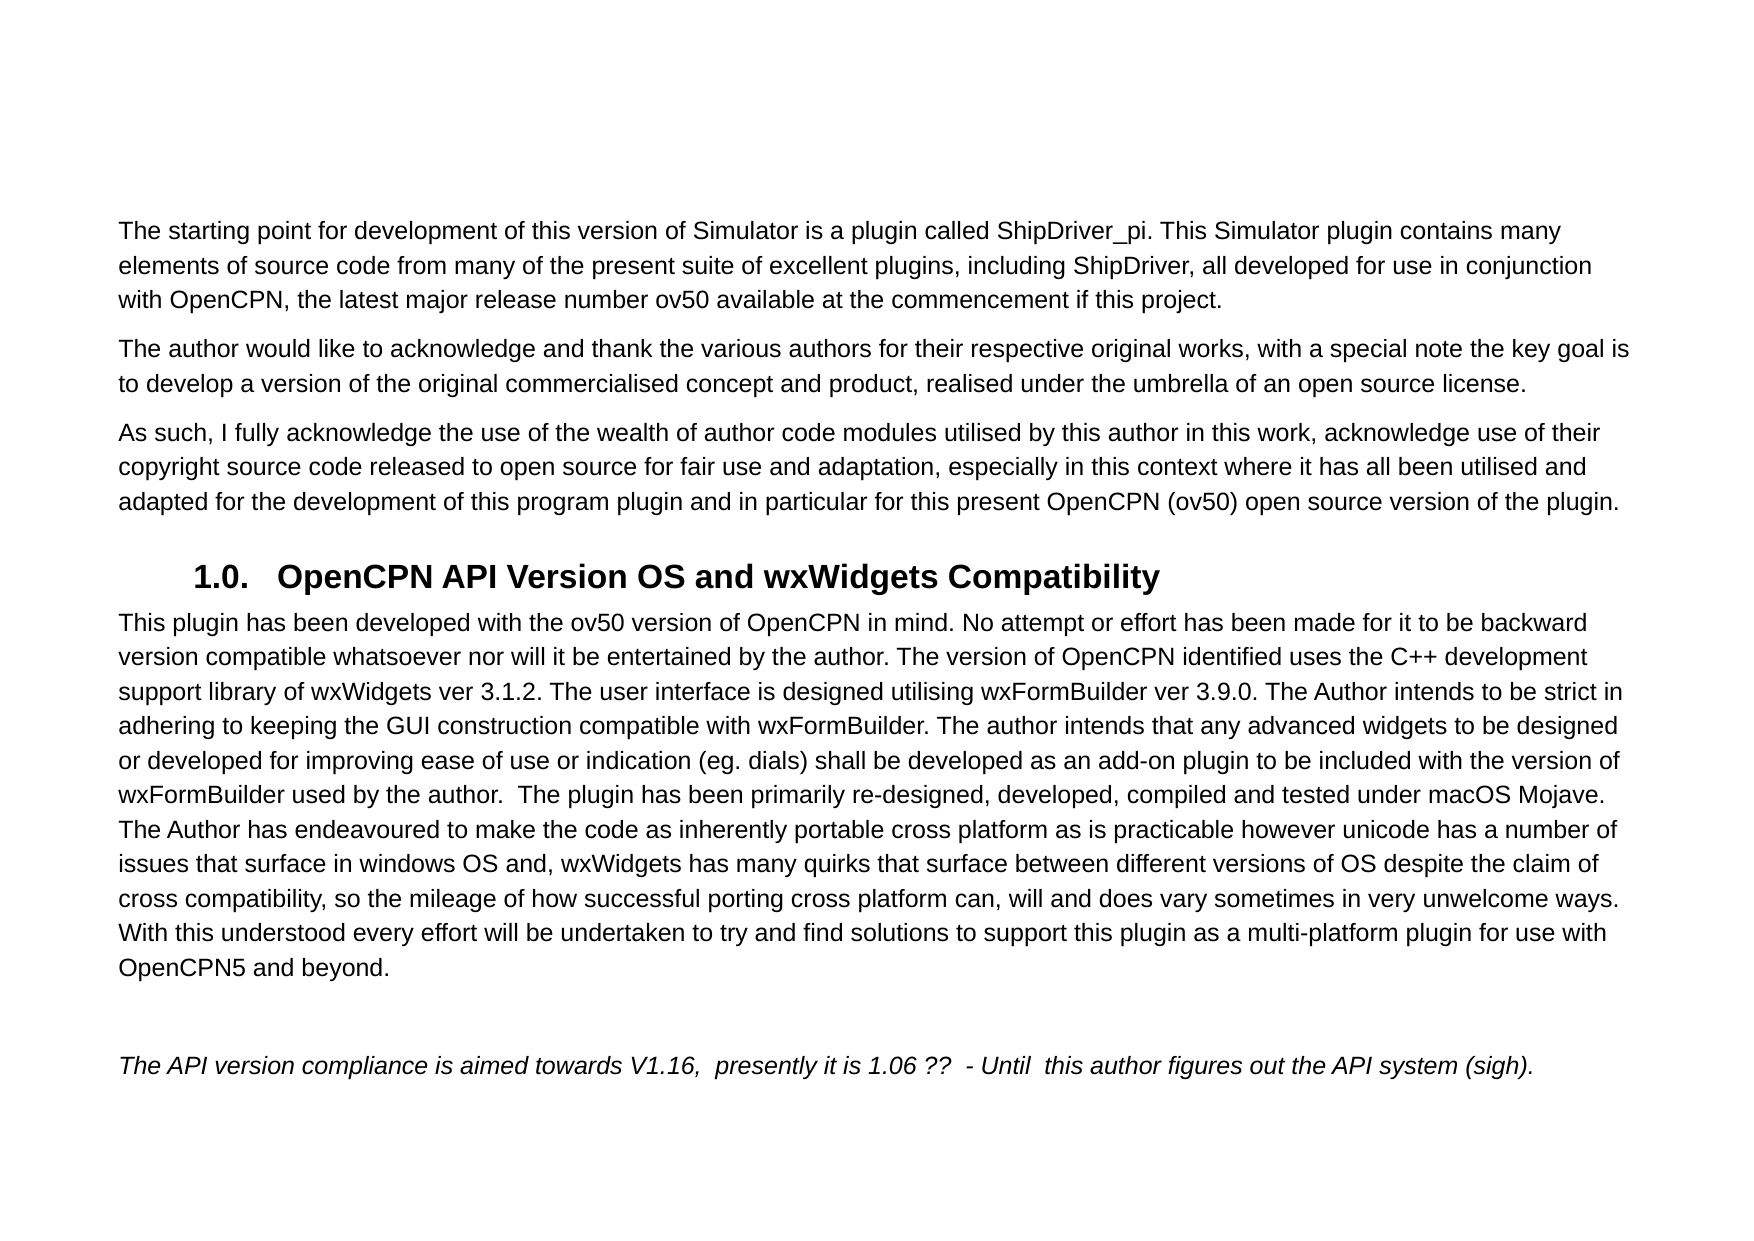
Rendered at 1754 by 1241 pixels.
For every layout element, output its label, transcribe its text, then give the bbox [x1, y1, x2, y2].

text This plugin has been developed with the ov50 version of OpenCPN in mind. No attempt or effort has been made for it to be backward version compatible whatsoever nor will it be entertained by the author. The version of OpenCPN identified uses the C++ development support library of wxWidgets ver 3.1.2. The user interface is designed utilising wxFormBuilder ver 3.9.0. The Author intends to be strict in adhering to keeping the GUI construction compatible with wxFormBuilder. The author intends that any advanced widgets to be designed or developed for improving ease of use or indication (eg. dials) shall be developed as an add-on plugin to be included with the version of wxFormBuilder used by the author. The plugin has been primarily re-designed, developed, compiled and tested under macOS Mojave. The Author has endeavoured to make the code as inherently portable cross platform as is practicable however unicode has a number of issues that surface in windows OS and, wxWidgets has many quirks that surface between different versions of OS despite the claim of cross compatibility, so the mileage of how successful porting cross platform can, will and does vary sometimes in very unwelcome ways. With this understood every effort will be undertaken to try and find solutions to support this plugin as a multi-platform plugin for use with OpenCPN5 and beyond. [118, 608, 1636, 981]
text The author would like to acknowledge and thank the various authors for their respective original works, with a special note the key goal is to develop a version of the original commercialised concept and product, realised under the umbrella of an open source license. [118, 334, 1636, 397]
text The starting point for development of this version of Simulator is a plugin called ShipDriver_pi. This Simulator plugin contains many elements of source code from many of the present suite of excellent plugins, including ShipDriver, all developed for use in conjunction with OpenCPN, the latest major release number ov50 available at the commencement if this project. [118, 216, 1636, 314]
subtitle OpenCPN API Version OS and wxWidgets Compatibility [193, 557, 1636, 595]
text The API version compliance is aimed towards V1.16, presently it is 1.06 ?? - Until this author figures out the API system (sigh). [118, 1051, 1636, 1079]
text As such, I fully acknowledge the use of the wealth of author code modules utilised by this author in this work, acknowledge use of their copyright source code released to open source for fair use and adaptation, especially in this context where it has all been utilised and adapted for the development of this program plugin and in particular for this present OpenCPN (ov50) open source version of the plugin. [118, 418, 1636, 516]
